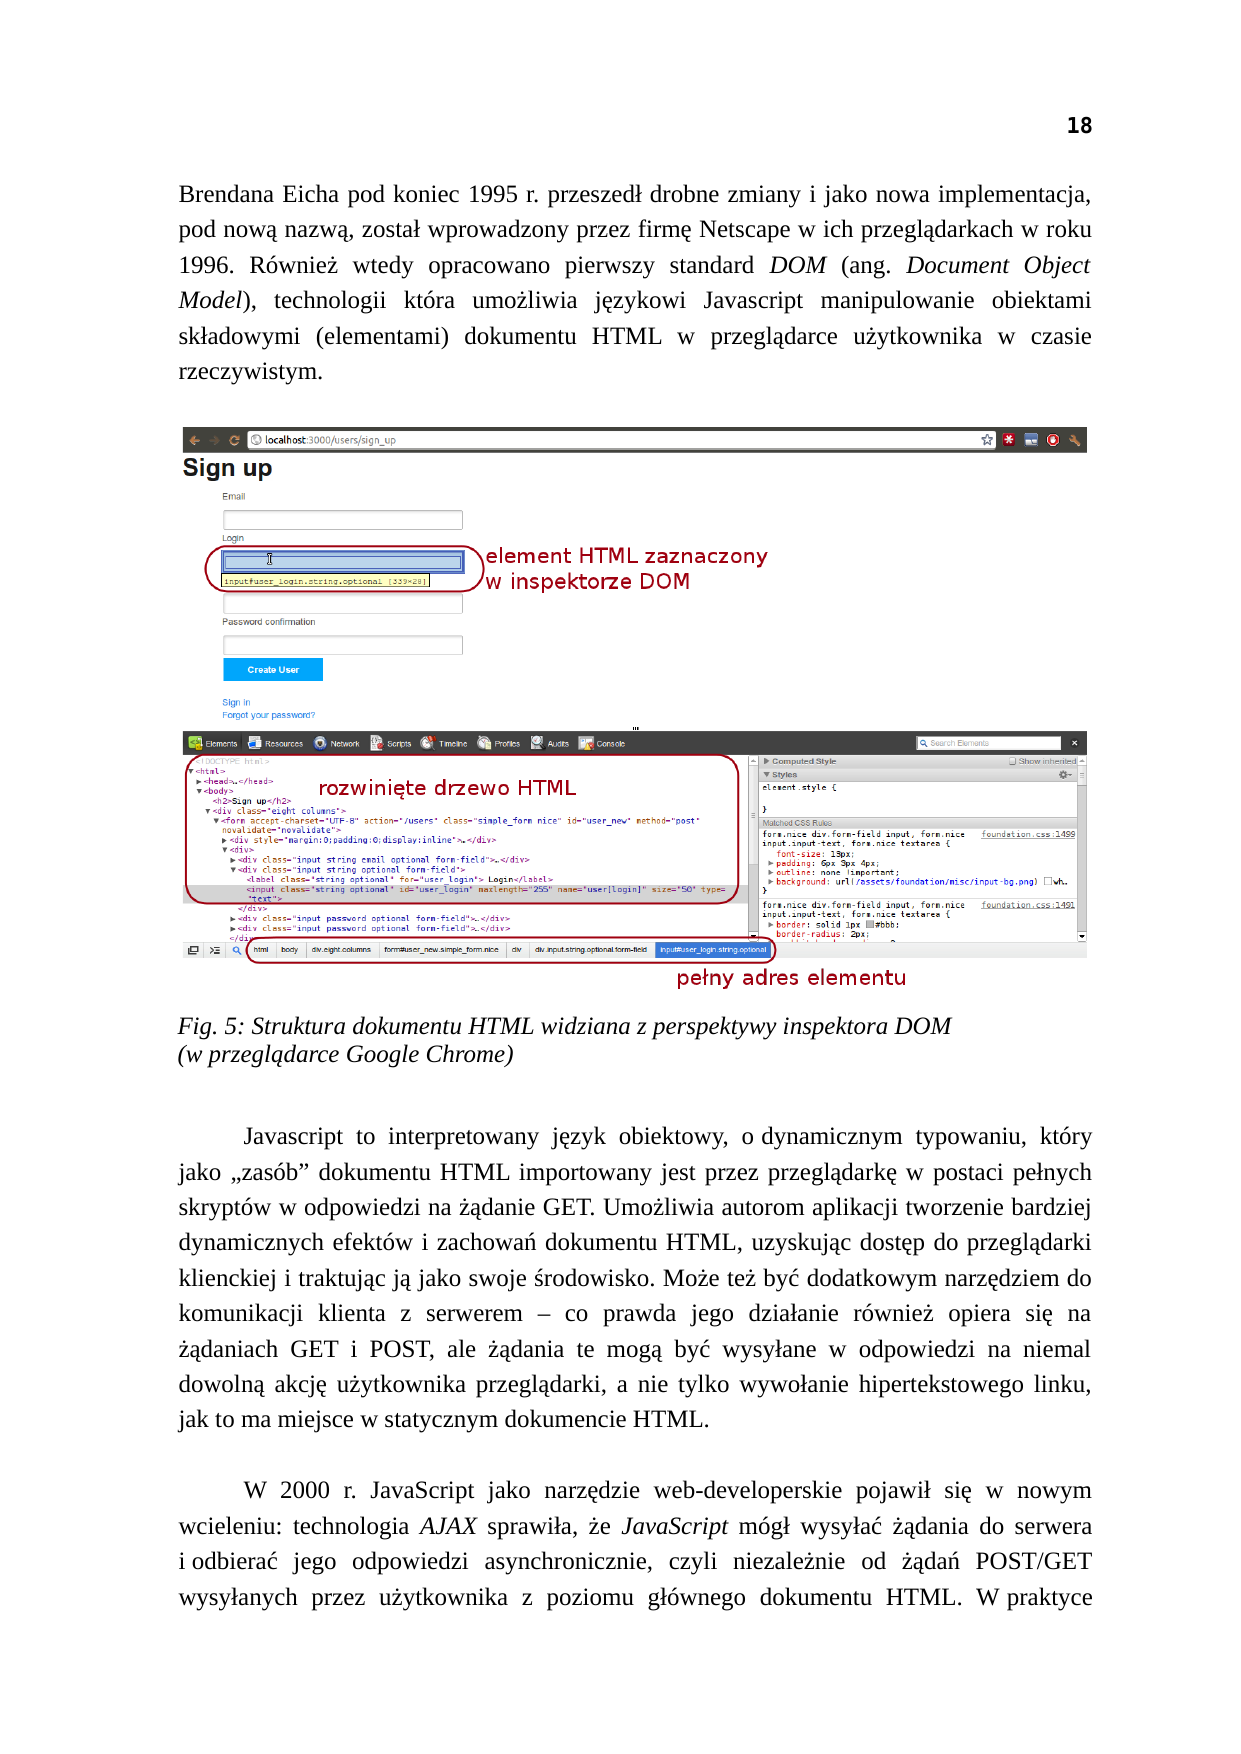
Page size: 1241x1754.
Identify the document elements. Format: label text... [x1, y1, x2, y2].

text Brendana Eicha pod koniec 1995 r. przeszedł drobne zmiany i jako nowa implementacja, pod nową nazwą, został wprowadzony przez firmę Netscape w ich przeglądarkach w roku 1996. Również wtedy opracowano pierwszy standard DOM (ang. Document Object Model), technologii która umożliwia językowi Javascript manipulowanie obiektami składowymi (elementami) dokumentu HTML w przeglądarce użytkownika w czasie rzeczywistym. [178, 174, 1093, 387]
text W 2000 r. JavaScript jako narzędzie web-developerskie pojawił się w nowym wcieleniu: technologia AJAX sprawiła, że JavaScript mógł wysyłać żądania do serwera i odbierać jego odpowiedzi asynchronicznie, czyli niezależnie od żądań POST/GET wysyłanych przez użytkownika z poziomu głównego dokumentu HTML. W praktyce [178, 1470, 1093, 1612]
text Fig. 5: Struktura dokumentu HTML widziana z perspektywy inspektora DOM (w przeglądarce Google Chrome) [177, 1011, 1093, 1068]
table_header [177, 422, 1093, 998]
picture [182, 427, 1087, 993]
text Javascript to interpretowany język obiektowy, o dynamicznym typowaniu, który jako „zasób” dokumentu HTML importowany jest przez przeglądarkę w postaci pełnych skryptów w odpowiedzi na żądanie GET. Umożliwia autorom aplikacji tworzenie bardziej dynamicznych efektów i zachowań dokumentu HTML, uzyskując dostęp do przeglądarki klienckiej i traktując ją jako swoje środowisko. Może też być dodatkowym narzędziem do komunikacji klienta z serwerem – co prawda jego działanie również opiera się na żądaniach GET i POST, ale żądania te mogą być wysyłane w odpowiedzi na niemal dowolną akcję użytkownika przeglądarki, a nie tylko wywołanie hipertekstowego linku, jak to ma miejsce w statycznym dokumencie HTML. [178, 1116, 1093, 1435]
